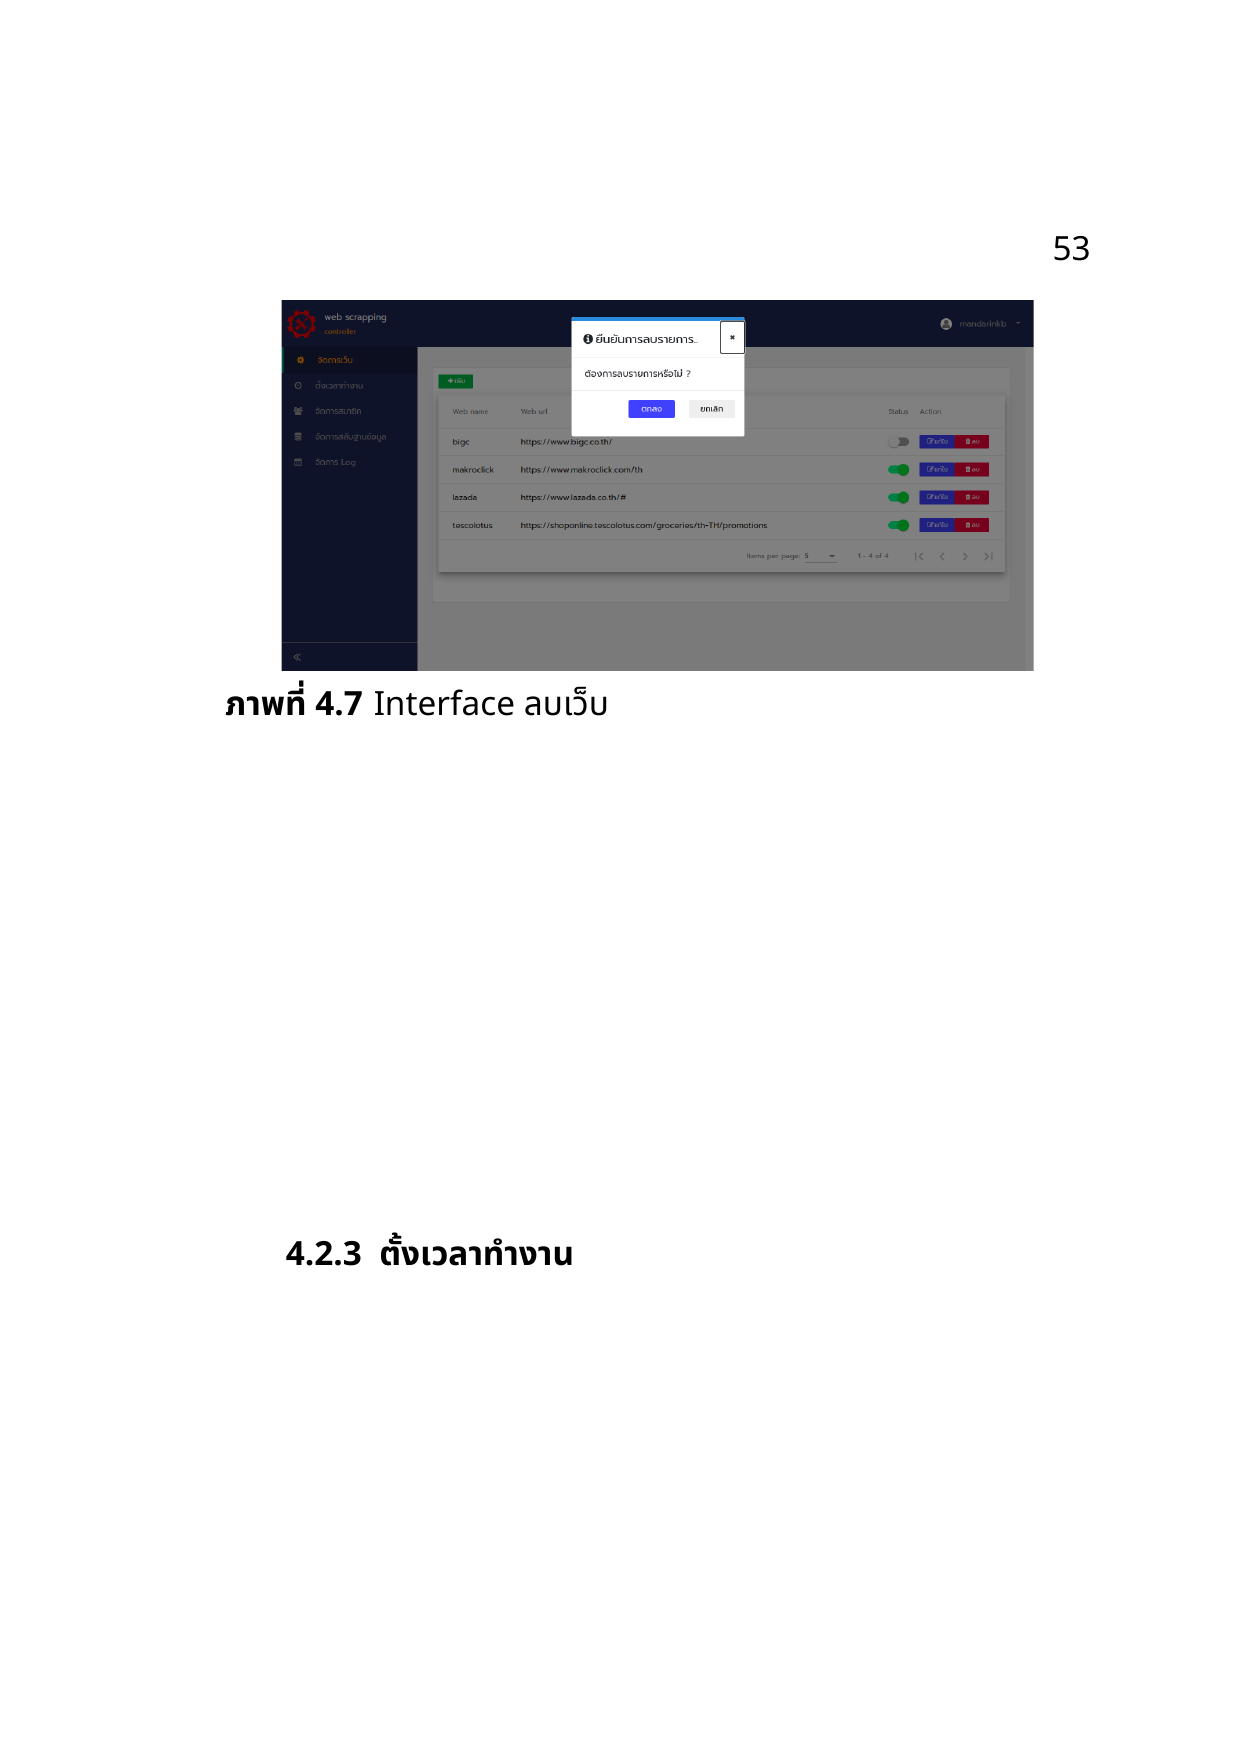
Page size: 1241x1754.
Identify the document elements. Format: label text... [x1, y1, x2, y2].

text ภาพที่ 4.7 Interface ลบเว็บ [225, 671, 1091, 731]
text 4.2.3 ตั้งเวลาทำงาน [225, 1230, 1091, 1281]
picture [281, 300, 1034, 671]
